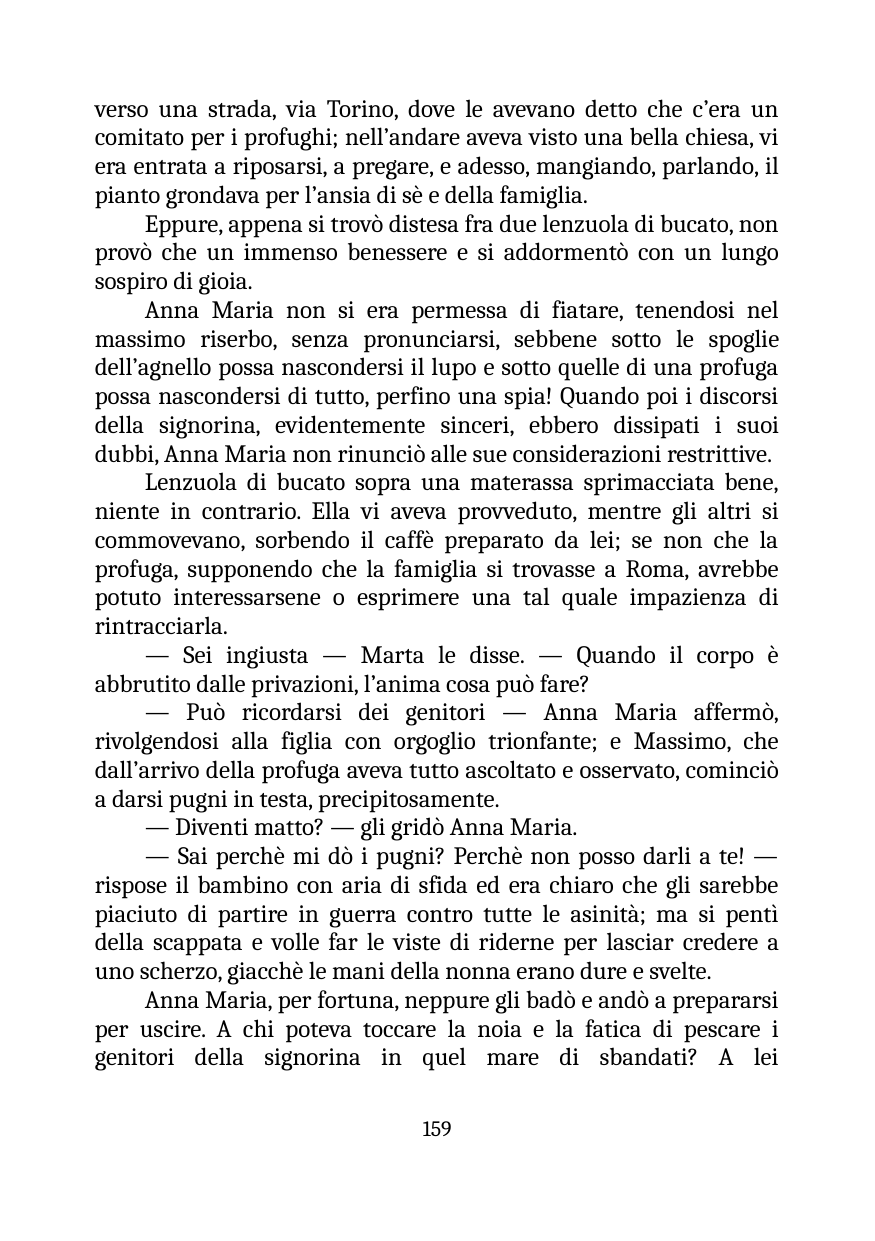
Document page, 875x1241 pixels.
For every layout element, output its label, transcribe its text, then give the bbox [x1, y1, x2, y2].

text — Sai perchè mi dò i pugni? Perchè non posso darli a te! — rispose il bambino con aria di sfida ed era chiaro che gli sarebbe piaciuto di partire in guerra contro tutte le asinità; ma si pentì della scappata e volle far le viste di riderne per lasciar credere a uno scherzo, giacchè le mani della nonna erano dure e svelte. [94, 842, 779, 986]
text Lenzuola di bucato sopra una materassa sprimacciata bene, niente in contrario. Ella vi aveva provveduto, mentre gli altri si commovevano, sorbendo il caffè preparato da lei; se non che la profuga, supponendo che la famiglia si trovasse a Roma, avrebbe potuto interessarsene o esprimere una tal quale impazienza di rintracciarla. [94, 468, 779, 641]
text — Può ricordarsi dei genitori — Anna Maria affermò, rivolgendosi alla figlia con orgoglio trionfante; e Massimo, che dall’arrivo della profuga aveva tutto ascoltato e osservato, cominciò a darsi pugni in testa, precipitosamente. [94, 698, 779, 813]
text — Sei ingiusta — Marta le disse. — Quando il corpo è abbrutito dalle privazioni, l’anima cosa può fare? [94, 641, 779, 698]
text — Diventi matto? — gli gridò Anna Maria. [94, 813, 779, 842]
text verso una strada, via Torino, dove le avevano detto che c’era un comitato per i profughi; nell’andare aveva visto una bella chiesa, vi era entrata a riposarsi, a pregare, e adesso, mangiando, parlando, il pianto grondava per l’ansia di sè e della famiglia. [94, 94, 779, 209]
text Eppure, appena si trovò distesa fra due lenzuola di bucato, non provò che un immenso benessere e si addormentò con un lungo sospiro di gioia. [94, 209, 779, 296]
text Anna Maria non si era permessa di fiatare, tenendosi nel massimo riserbo, senza pronunciarsi, sebbene sotto le spoglie dell’agnello possa nascondersi il lupo e sotto quelle di una profuga possa nascondersi di tutto, perfino una spia! Quando poi i discorsi della signorina, evidentemente sinceri, ebbero dissipati i suoi dubbi, Anna Maria non rinunciò alle sue considerazioni restrittive. [94, 296, 779, 468]
text Anna Maria, per fortuna, neppure gli badò e andò a prepararsi per uscire. A chi poteva toccare la noia e la fatica di pescare i genitori della signorina in quel mare di sbandati? A lei [94, 986, 779, 1072]
